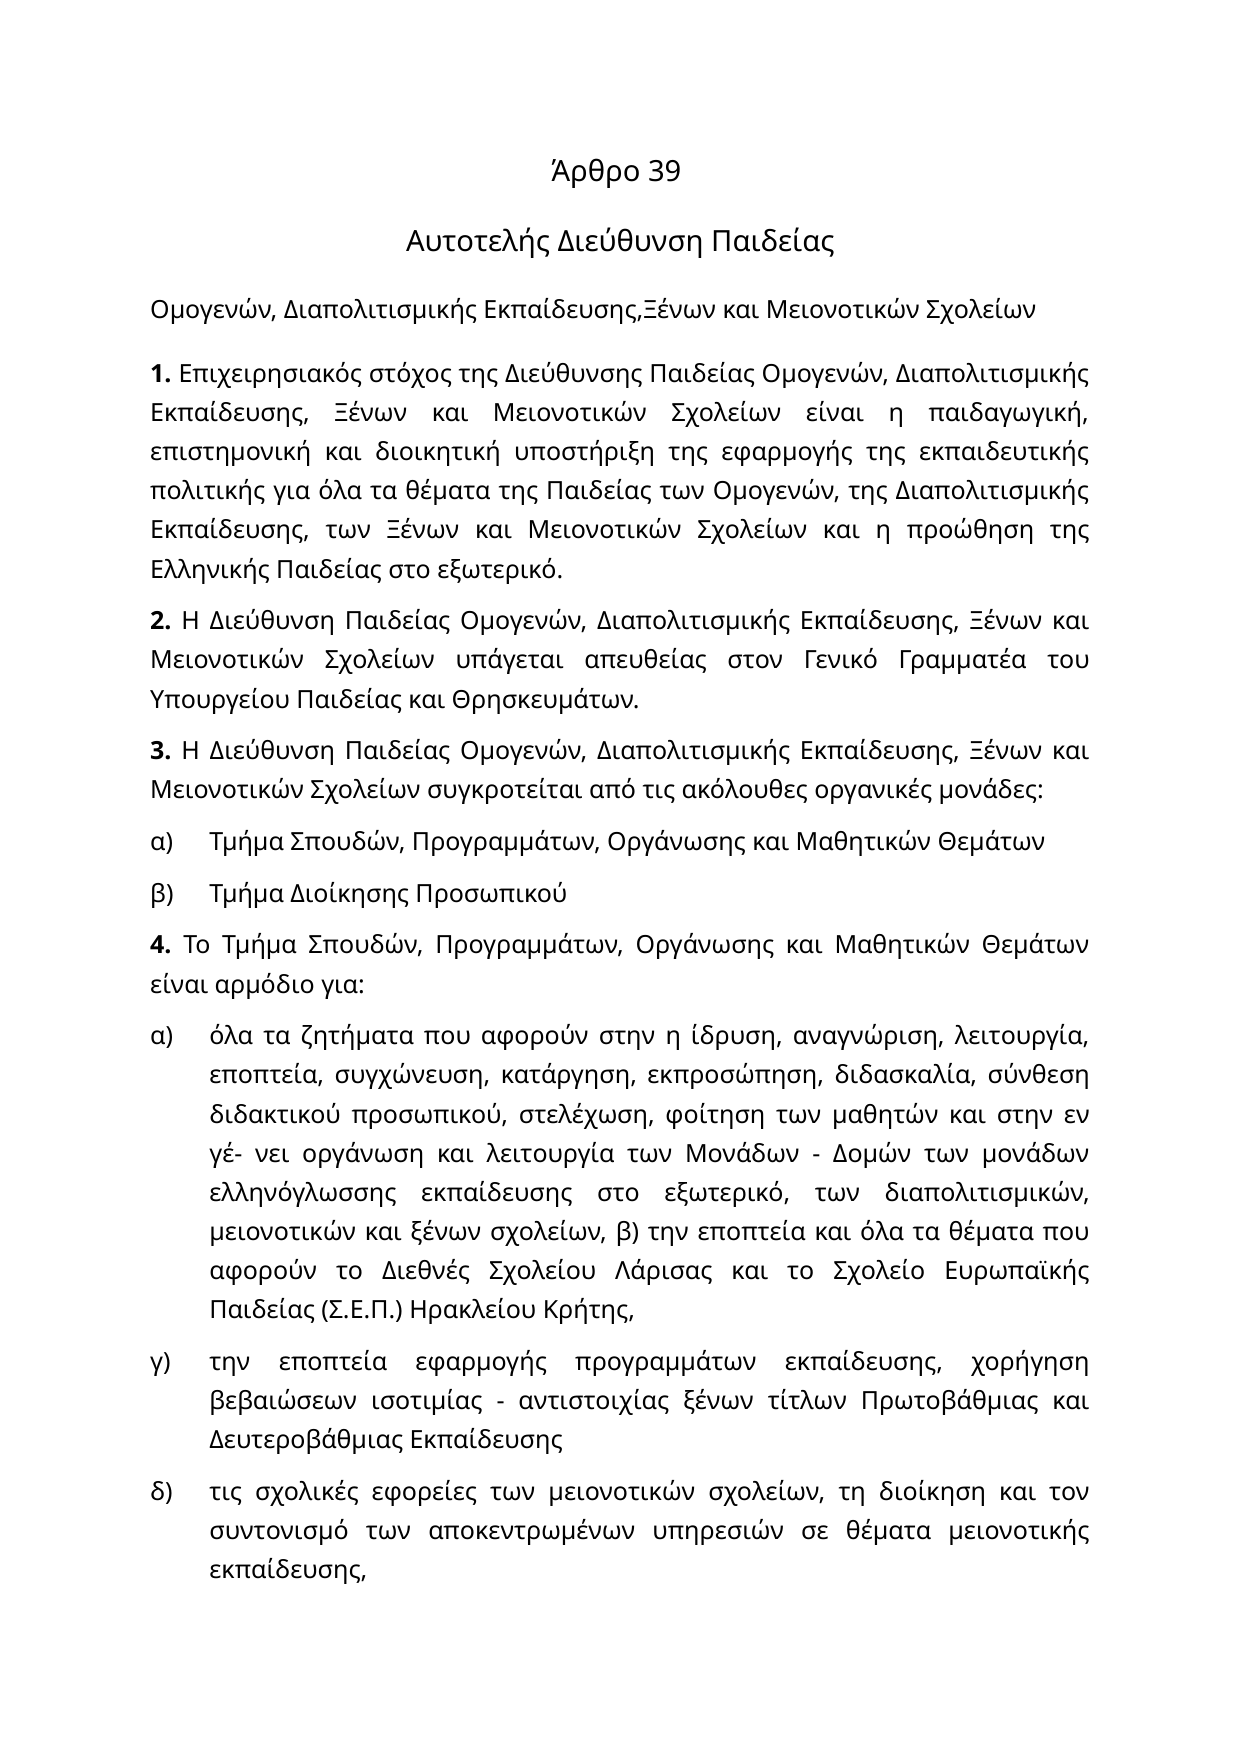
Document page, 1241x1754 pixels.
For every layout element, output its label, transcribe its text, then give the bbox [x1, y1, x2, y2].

subtitle Άρθρο 39 [150, 150, 1090, 190]
list α) Τμήμα Σπουδών, Προγραμμάτων, Οργάνωσης και Μαθητικών Θεμάτων [150, 824, 1090, 858]
text Ομογενών, Διαπολιτισμικής Εκπαίδευσης,Ξένων και Μειονοτικών Σχολείων [150, 291, 1090, 325]
list β) Τμήμα Διοίκησης Προσωπικού [150, 875, 1090, 909]
list γ) την εποπτεία εφαρμογής προγραμμάτων εκπαίδευσης, χορήγηση βεβαιώσεων ισοτιμίας - αντιστοιχίας ξένων τίτλων Πρωτοβάθμιας και Δευτεροβάθμιας Εκπαίδευσης [150, 1344, 1090, 1456]
subtitle Αυτοτελής Διεύθυνση Παιδείας [150, 221, 1090, 260]
list α) όλα τα ζητήματα που αφορούν στην η ίδρυση, αναγνώριση, λειτουργία, εποπτεία, συγχώνευση, κατάργηση, εκπροσώπηση, διδασκαλία, σύνθεση διδακτικού προσωπικού, στελέχωση, φοίτηση των μαθητών και στην εν γέ- νει οργάνωση και λειτουργία των Μονάδων - Δομών των μονάδων ελληνόγλωσσης εκπαίδευσης στο εξωτερικό, των διαπολιτισμικών, μειονοτικών και ξένων σχολείων, β) την εποπτεία και όλα τα θέματα που αφορούν το Διεθνές Σχολείου Λάρισας και το Σχολείο Ευρωπαϊκής Παιδείας (Σ.Ε.Π.) Ηρακλείου Κρήτης, [150, 1018, 1090, 1326]
text 2. Η Διεύθυνση Παιδείας Ομογενών, Διαπολιτισμικής Εκπαίδευσης, Ξένων και Μειονοτικών Σχολείων υπάγεται απευθείας στον Γενικό Γραμματέα του Υπουργείου Παιδείας και Θρησκευμάτων. [150, 603, 1090, 715]
list δ) τις σχολικές εφορείες των μειονοτικών σχολείων, τη διοίκηση και τον συντονισμό των αποκεντρωμένων υπηρεσιών σε θέματα μειονοτικής εκπαίδευσης, [150, 1474, 1090, 1586]
text 1. Επιχειρησιακός στόχος της Διεύθυνσης Παιδείας Ομογενών, Διαπολιτισμικής Εκπαίδευσης, Ξένων και Μειονοτικών Σχολείων είναι η παιδαγωγική, επιστημονική και διοικητική υποστήριξη της εφαρμογής της εκπαιδευτικής πολιτικής για όλα τα θέματα της Παιδείας των Ομογενών, της Διαπολιτισμικής Εκπαίδευσης, των Ξένων και Μειονοτικών Σχολείων και η προώθηση της Ελληνικής Παιδείας στο εξωτερικό. [150, 355, 1090, 585]
text 4. Το Τμήμα Σπουδών, Προγραμμάτων, Οργάνωσης και Μαθητικών Θεμάτων είναι αρμόδιο για: [150, 927, 1090, 1000]
text 3. Η Διεύθυνση Παιδείας Ομογενών, Διαπολιτισμικής Εκπαίδευσης, Ξένων και Μειονοτικών Σχολείων συγκροτείται από τις ακόλουθες οργανικές μονάδες: [150, 733, 1090, 806]
